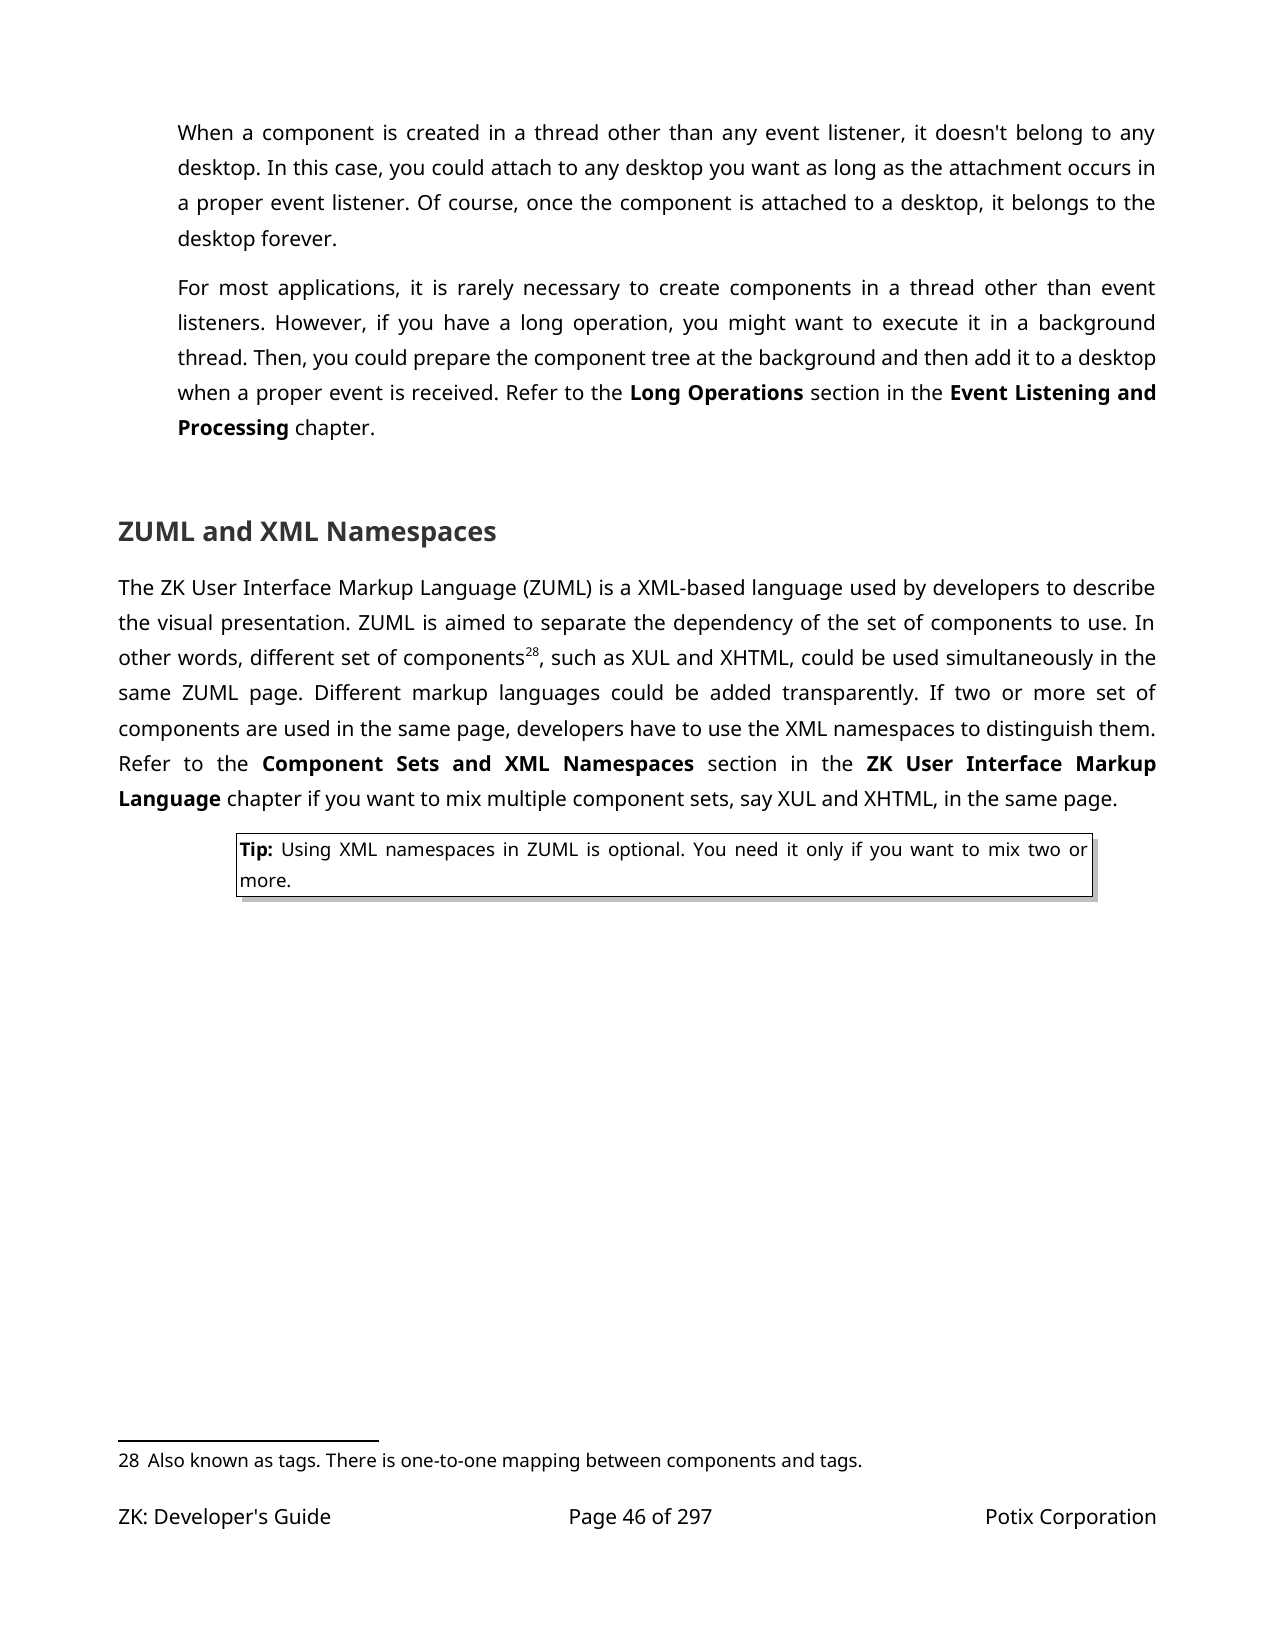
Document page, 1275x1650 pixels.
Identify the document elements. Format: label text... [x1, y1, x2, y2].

text When a component is created in a thread other than any event listener, it doesn't belong to any desktop. In this case, you could attach to any desktop you want as long as the attachment occurs in a proper event listener. Of course, once the component is attached to a desktop, it belongs to the desktop forever. [177, 118, 1157, 252]
subtitle ZUML and XML Namespaces [118, 512, 1157, 549]
text For most applications, it is rarely necessary to create components in a thread other than event listeners. However, if you have a long operation, you might want to execute it in a background thread. Then, you could prepare the component tree at the background and then add it to a desktop when a proper event is received. Refer to the Long Operations section in the Event Listening and Processing chapter. [177, 273, 1157, 442]
text Also known as tags. There is one-to-one mapping between components and tags. [118, 1447, 1157, 1473]
text Tip: Using XML namespaces in ZUML is optional. You need it only if you want to mix two or more. [237, 834, 1092, 896]
text The ZK User Interface Markup Language (ZUML) is a XML-based language used by developers to describe the visual presentation. ZUML is aimed to separate the dependency of the set of components to use. In other words, different set of components, such as XUL and XHTML, could be used simultaneously in the same ZUML page. Different markup languages could be added transparently. If two or more set of components are used in the same page, developers have to use the XML namespaces to distinguish them. Refer to the Component Sets and XML Namespaces section in the ZK User Interface Markup Language chapter if you want to mix multiple component sets, say XUL and XHTML, in the same page. [118, 573, 1157, 812]
